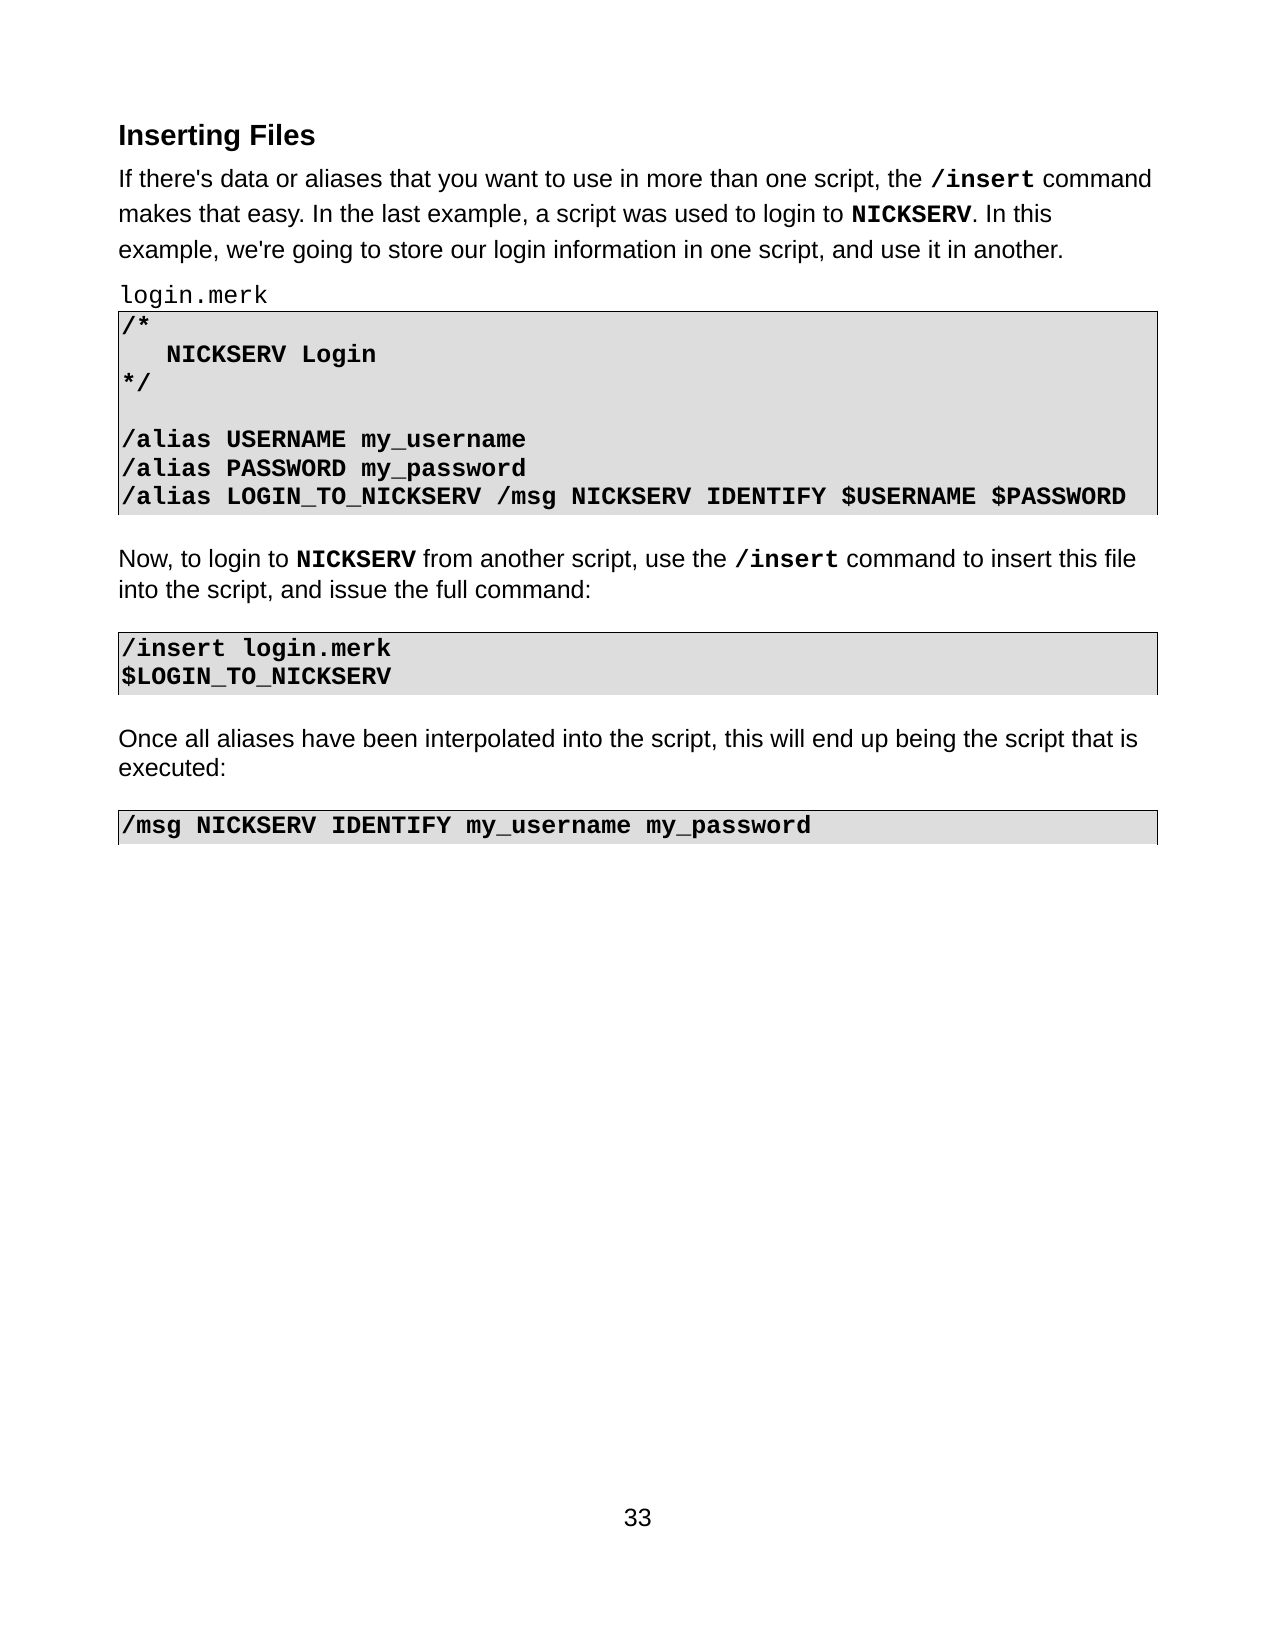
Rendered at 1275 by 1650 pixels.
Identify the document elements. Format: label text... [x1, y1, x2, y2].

table_header /* NICKSERV Login */ /alias USERNAME my_username /alias PASSWORD my_password /alias LOGIN_TO_NICKSERV /msg NICKSERV IDENTIFY $USERNAME $PASSWORD [119, 312, 1157, 515]
text If there's data or aliases that you want to use in more than one script, the /insert command makes that easy. In the last example, a script was used to login to NICKSERV. In this example, we're going to store our login information in one script, and use it in another. [118, 164, 1157, 263]
subtitle Inserting Files [118, 118, 1157, 152]
text Now, to login to NICKSERV from another script, use the /insert command to insert this file into the script, and issue the full command: [118, 544, 1157, 603]
text login.merk [118, 282, 1157, 311]
table_header /insert login.merk $LOGIN_TO_NICKSERV [119, 633, 1157, 695]
table_header /msg NICKSERV IDENTIFY my_username my_password [119, 811, 1157, 844]
text Once all aliases have been interpolated into the script, this will end up being the script that is executed: [118, 724, 1157, 781]
